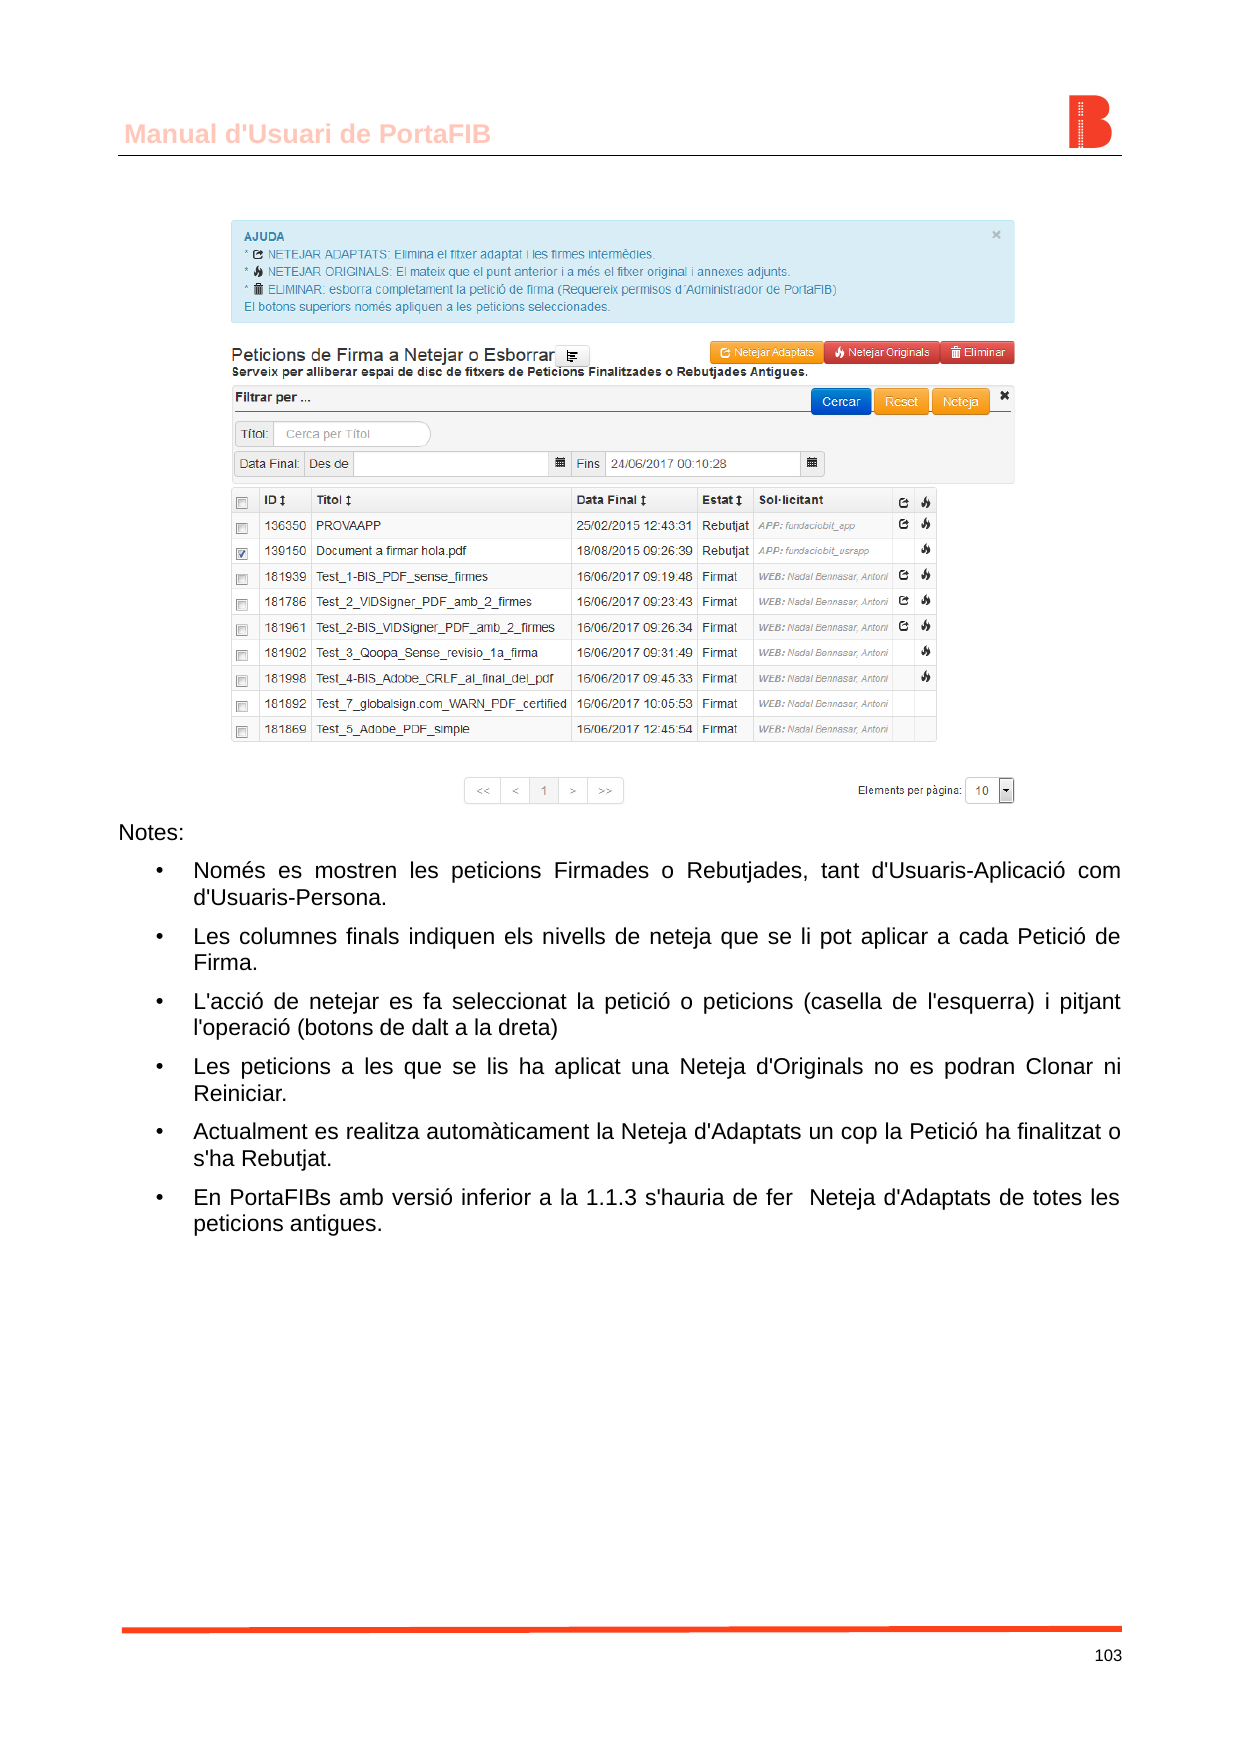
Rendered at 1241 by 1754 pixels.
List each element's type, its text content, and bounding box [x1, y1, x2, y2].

list L'acció de netejar es fa seleccionat la petició o peticions (casella de l'esquerra) i pitjant l'operació (botons de dalt a la dreta) [156, 988, 1122, 1041]
list Les columnes finals indiquen els nivells de neteja que se li pot aplicar a cada Petició de Firma. [156, 923, 1122, 975]
picture [1063, 94, 1117, 150]
picture [219, 215, 1022, 819]
list Les peticions a les que se lis ha aplicat una Neteja d'Originals no es podran Clonar ni Reiniciar. [156, 1053, 1122, 1106]
text Notes: [118, 819, 1122, 845]
list Actualment es realitza automàticament la Neteja d'Adaptats un cop la Petició ha finalitzat o s'ha Rebutjat. [156, 1118, 1122, 1171]
list En PortaFIBs amb versió inferior a la 1.1.3 s'hauria de fer Neteja d'Adaptats de totes les peticions antigues. [156, 1183, 1122, 1236]
list Només es mostren les peticions Firmades o Rebutjades, tant d'Usuaris-Aplicació com d'Usuaris-Persona. [156, 857, 1122, 910]
